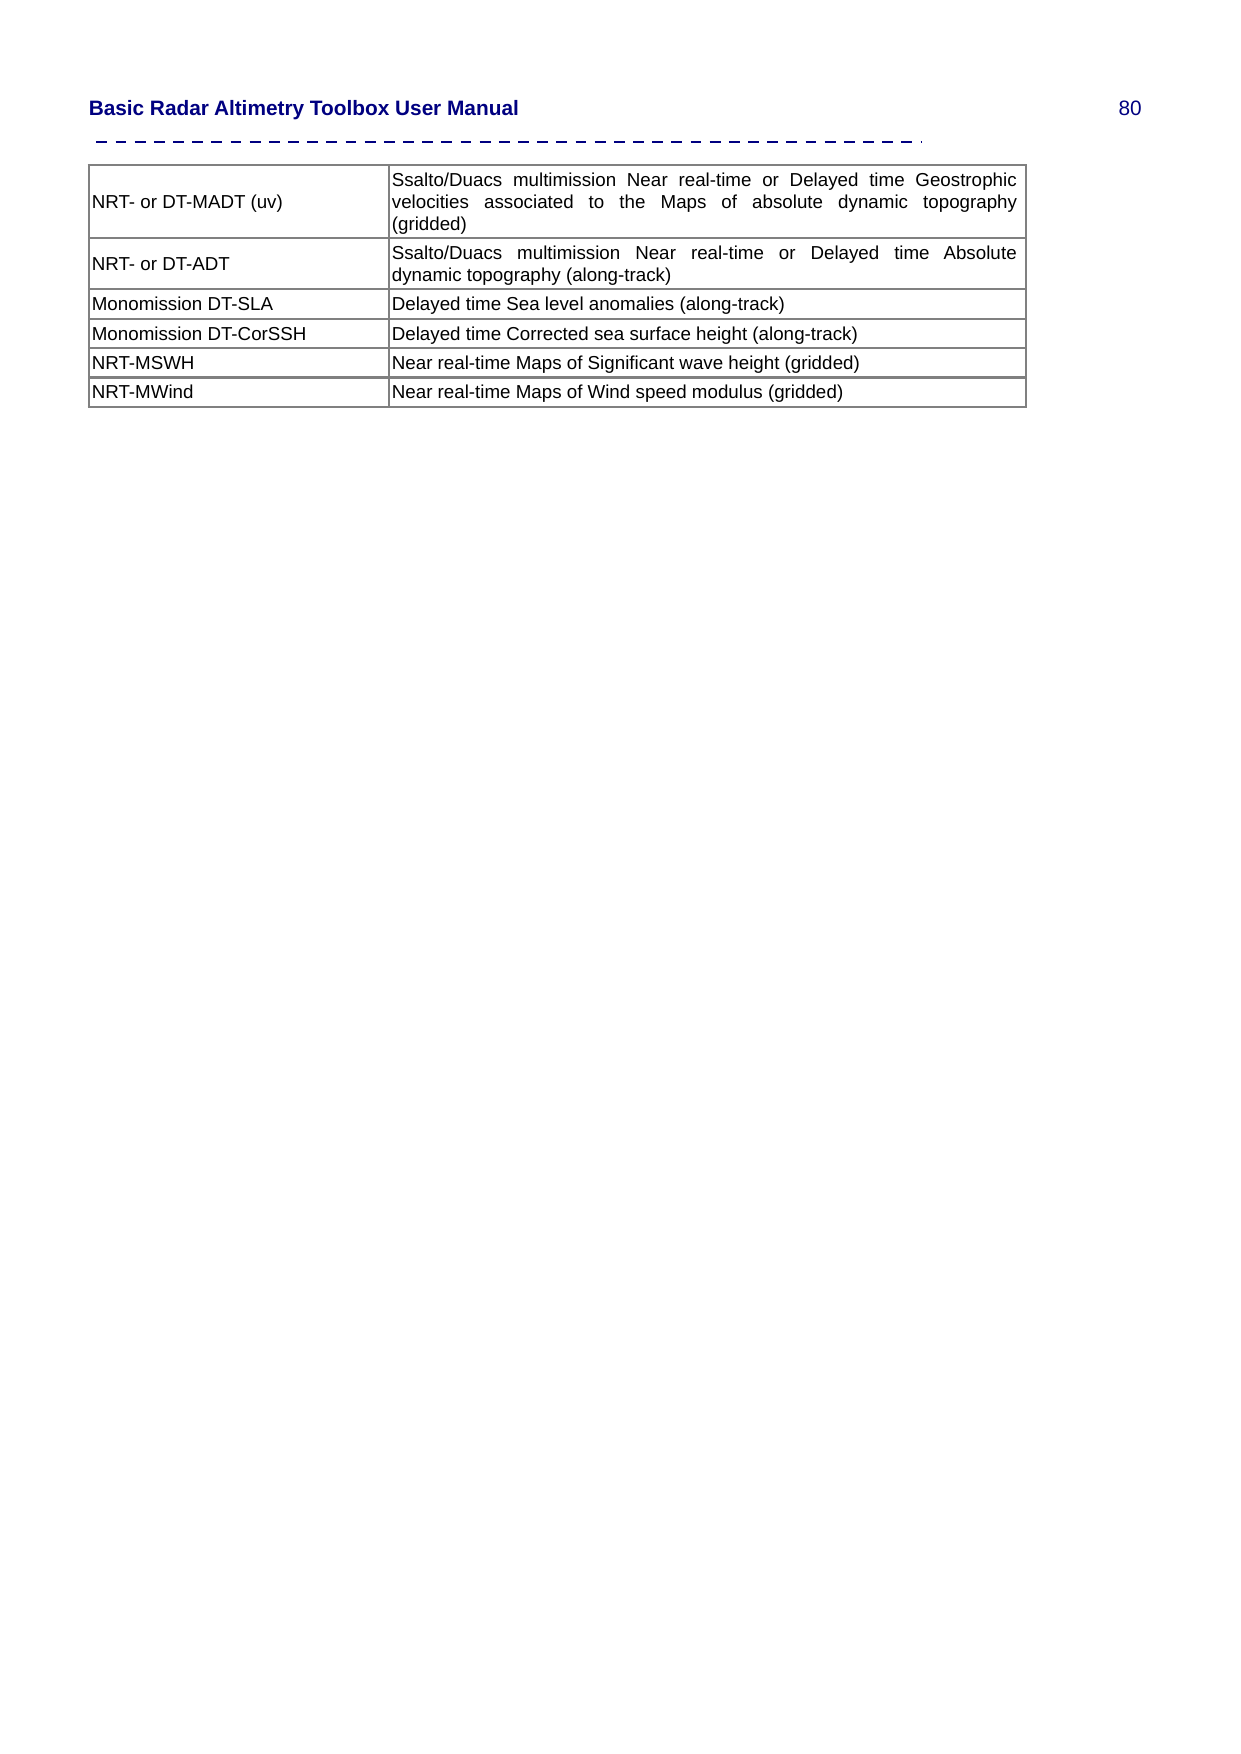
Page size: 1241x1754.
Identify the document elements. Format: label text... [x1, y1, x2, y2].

table_cell Monomission DT-CorSSH [90, 320, 388, 347]
table_cell NRT- or DT-ADT [90, 239, 388, 288]
table_cell NRT-MSWH [90, 349, 388, 376]
table_cell Near real-time Maps of Wind speed modulus (gridded) [390, 379, 1025, 406]
table_cell Delayed time Sea level anomalies (along-track) [390, 290, 1025, 317]
table_cell Near real-time Maps of Significant wave height (gridded) [390, 349, 1025, 376]
table_cell Ssalto/Duacs multimission Near real-time or Delayed time Geostrophic velocities associated to the Maps of absolute dynamic topography (gridded) [390, 166, 1025, 237]
table_cell NRT-MWind [90, 379, 388, 406]
table_cell Delayed time Corrected sea surface height (along-track) [390, 320, 1025, 347]
table_cell Monomission DT-SLA [90, 290, 388, 317]
table_cell NRT- or DT-MADT (uv) [90, 166, 388, 237]
table_cell Ssalto/Duacs multimission Near real-time or Delayed time Absolute dynamic topography (along-track) [390, 239, 1025, 288]
